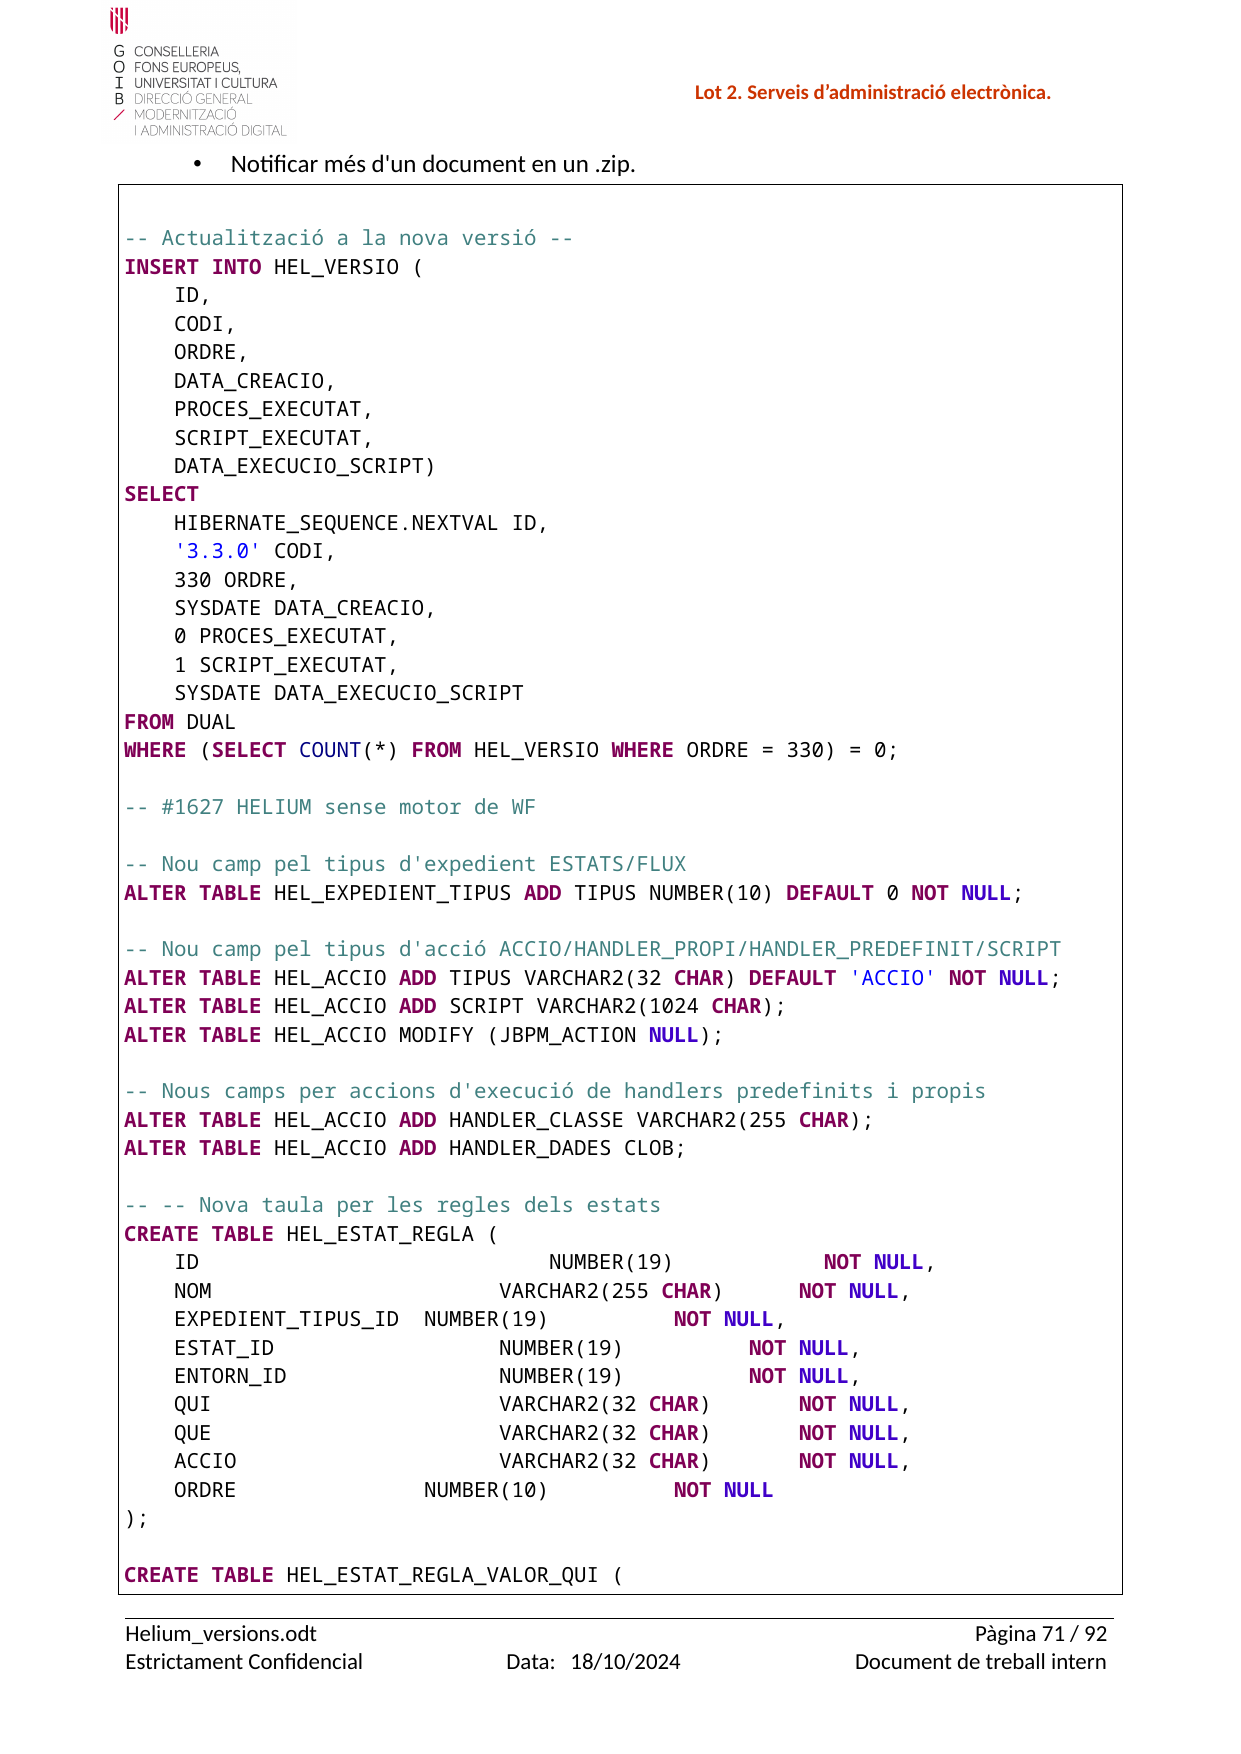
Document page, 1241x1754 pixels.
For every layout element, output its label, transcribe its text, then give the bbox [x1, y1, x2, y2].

list Notificar més d'un document en un .zip. [193, 148, 1122, 178]
picture [100, 0, 297, 144]
table_header ﻿ -- Actualització a la nova versió -- INSERT INTO HEL_VERSIO ( ID, CODI, ORDRE, DATA_CREACIO, PROCES_EXECUTAT, SCRIPT_EXECUTAT, DATA_EXECUCIO_SCRIPT) SELECT HIBERNATE_SEQUENCE.NEXTVAL ID, '3.3.0' CODI, 330 ORDRE, SYSDATE DATA_CREACIO, 0 PROCES_EXECUTAT, 1 SCRIPT_EXECUTAT, SYSDATE DATA_EXECUCIO_SCRIPT FROM DUAL WHERE (SELECT COUNT(*) FROM HEL_VERSIO WHERE ORDRE = 330) = 0; -- #1627 HELIUM sense motor de WF -- Nou camp pel tipus d'expedient ESTATS/FLUX ALTER TABLE HEL_EXPEDIENT_TIPUS ADD TIPUS NUMBER(10) DEFAULT 0 NOT NULL; -- Nou camp pel tipus d'acció ACCIO/HANDLER_PROPI/HANDLER_PREDEFINIT/SCRIPT ALTER TABLE HEL_ACCIO ADD TIPUS VARCHAR2(32 CHAR) DEFAULT 'ACCIO' NOT NULL; ALTER TABLE HEL_ACCIO ADD SCRIPT VARCHAR2(1024 CHAR); ALTER TABLE HEL_ACCIO MODIFY (JBPM_ACTION NULL); -- Nous camps per accions d'execució de handlers predefinits i propis ALTER TABLE HEL_ACCIO ADD HANDLER_CLASSE VARCHAR2(255 CHAR); ALTER TABLE HEL_ACCIO ADD HANDLER_DADES CLOB; -- -- Nova taula per les regles dels estats CREATE TABLE HEL_ESTAT_REGLA ( ID NUMBER(19) NOT NULL, NOM VARCHAR2(255 CHAR) NOT NULL, EXPEDIENT_TIPUS_ID NUMBER(19) NOT NULL, ESTAT_ID NUMBER(19) NOT NULL, ENTORN_ID NUMBER(19) NOT NULL, QUI VARCHAR2(32 CHAR) NOT NULL, QUE VARCHAR2(32 CHAR) NOT NULL, ACCIO VARCHAR2(32 CHAR) NOT NULL, ORDRE NUMBER(10) NOT NULL ); CREATE TABLE HEL_ESTAT_REGLA_VALOR_QUI ( [119, 185, 1122, 1594]
